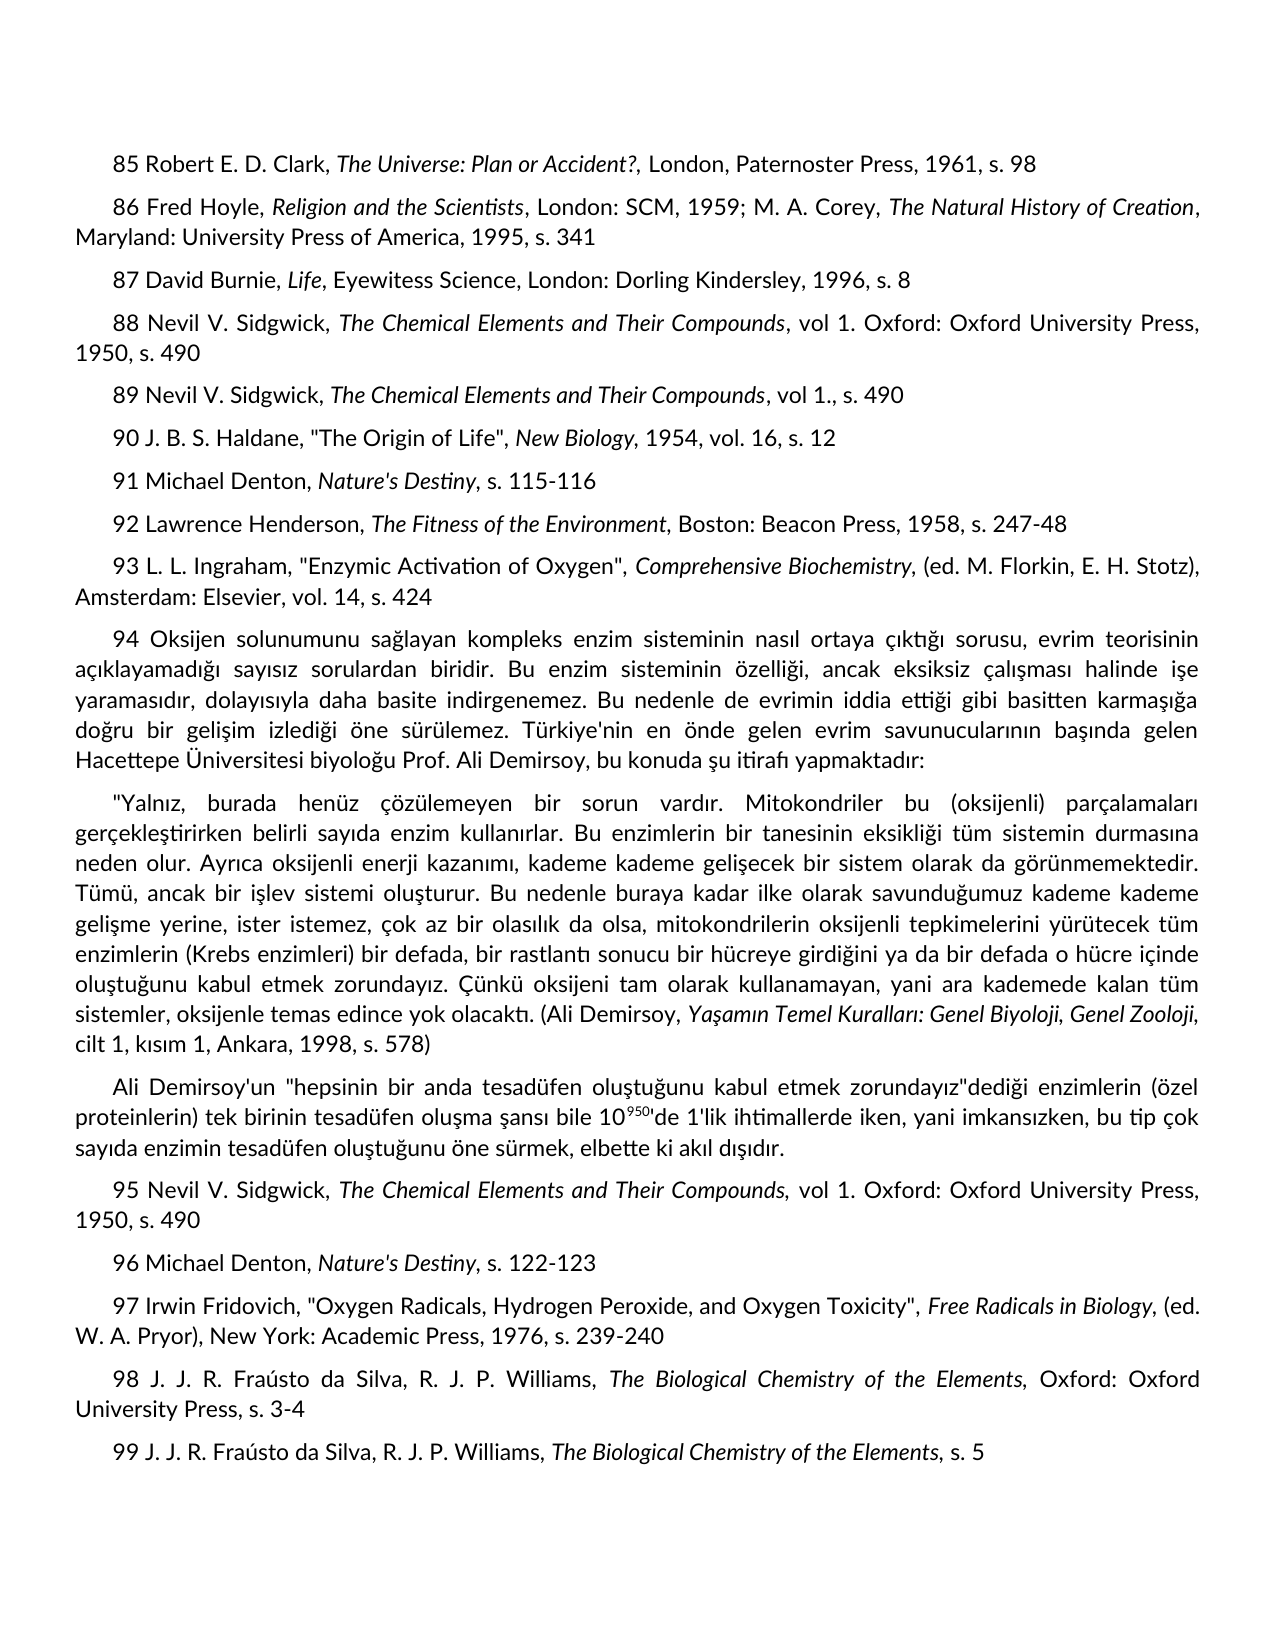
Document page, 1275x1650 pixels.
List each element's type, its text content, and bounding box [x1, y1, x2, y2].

text 87 David Burnie, Life, Eyewitess Science, London: Dorling Kindersley, 1996, s. 8 [75, 266, 1200, 293]
text 94 Oksijen solunumunu sağlayan kompleks enzim sisteminin nasıl ortaya çıktığı sorusu, evrim teorisinin açıklayamadığı sayısız sorulardan biridir. Bu enzim sisteminin özelliği, ancak eksiksiz çalışması halinde işe yaramasıdır, dolayısıyla daha basite indirgenemez. Bu nedenle de evrimin iddia ettiği gibi basitten karmaşığa doğru bir gelişim izlediği öne sürülemez. Türkiye'nin en önde gelen evrim savunucularının başında gelen Hacettepe Üniversitesi biyoloğu Prof. Ali Demirsoy, bu konuda şu itirafı yapmaktadır: [75, 625, 1200, 773]
text 90 J. B. S. Haldane, "The Origin of Life", New Biology, 1954, vol. 16, s. 12 [75, 424, 1200, 451]
text 85 Robert E. D. Clark, The Universe: Plan or Accident?, London, Paternoster Press, 1961, s. 98 [75, 150, 1200, 177]
text 86 Fred Hoyle, Religion and the Scientists, London: SCM, 1959; M. A. Corey, The Natural History of Creation, Maryland: University Press of America, 1995, s. 341 [75, 193, 1200, 250]
text 89 Nevil V. Sidgwick, The Chemical Elements and Their Compounds, vol 1., s. 490 [75, 381, 1200, 409]
text 88 Nevil V. Sidgwick, The Chemical Elements and Their Compounds, vol 1. Oxford: Oxford University Press, 1950, s. 490 [75, 308, 1200, 366]
text Ali Demirsoy'un "hepsinin bir anda tesadüfen oluştuğunu kabul etmek zorundayız"dediği enzimlerin (özel proteinlerin) tek birinin tesadüfen oluşma şansı bile 10950'de 1'lik ihtimallerde iken, yani imkansızken, bu tip çok sayıda enzimin tesadüfen oluştuğunu öne sürmek, elbette ki akıl dışıdır. [75, 1073, 1200, 1161]
text 96 Michael Denton, Nature's Destiny, s. 122-123 [75, 1249, 1200, 1276]
text 98 J. J. R. Fraústo da Silva, R. J. P. Williams, The Biological Chemistry of the Elements, Oxford: Oxford University Press, s. 3-4 [75, 1364, 1200, 1422]
text 97 Irwin Fridovich, "Oxygen Radicals, Hydrogen Peroxide, and Oxygen Toxicity", Free Radicals in Biology, (ed. W. A. Pryor), New York: Academic Press, 1976, s. 239-240 [75, 1292, 1200, 1349]
text 93 L. L. Ingraham, "Enzymic Activation of Oxygen", Comprehensive Biochemistry, (ed. M. Florkin, E. H. Stotz), Amsterdam: Elsevier, vol. 14, s. 424 [75, 552, 1200, 610]
text 91 Michael Denton, Nature's Destiny, s. 115-116 [75, 467, 1200, 494]
text 95 Nevil V. Sidgwick, The Chemical Elements and Their Compounds, vol 1. Oxford: Oxford University Press, 1950, s. 490 [75, 1176, 1200, 1234]
text "Yalnız, burada henüz çözülemeyen bir sorun vardır. Mitokondriler bu (oksijenli) parçalamaları gerçekleştirirken belirli sayıda enzim kullanırlar. Bu enzimlerin bir tanesinin eksikliği tüm sistemin durmasına neden olur. Ayrıca oksijenli enerji kazanımı, kademe kademe gelişecek bir sistem olarak da görünmemektedir. Tümü, ancak bir işlev sistemi oluşturur. Bu nedenle buraya kadar ilke olarak savunduğumuz kademe kademe gelişme yerine, ister istemez, çok az bir olasılık da olsa, mitokondrilerin oksijenli tepkimelerini yürütecek tüm enzimlerin (Krebs enzimleri) bir defada, bir rastlantı sonucu bir hücreye girdiğini ya da bir defada o hücre içinde oluştuğunu kabul etmek zorundayız. Çünkü oksijeni tam olarak kullanamayan, yani ara kademede kalan tüm sistemler, oksijenle temas edince yok olacaktı. (Ali Demirsoy, Yaşamın Temel Kuralları: Genel Biyoloji, Genel Zooloji, cilt 1, kısım 1, Ankara, 1998, s. 578) [75, 788, 1200, 1058]
text 99 J. J. R. Fraústo da Silva, R. J. P. Williams, The Biological Chemistry of the Elements, s. 5 [75, 1437, 1200, 1465]
text 92 Lawrence Henderson, The Fitness of the Environment, Boston: Beacon Press, 1958, s. 247-48 [75, 509, 1200, 537]
